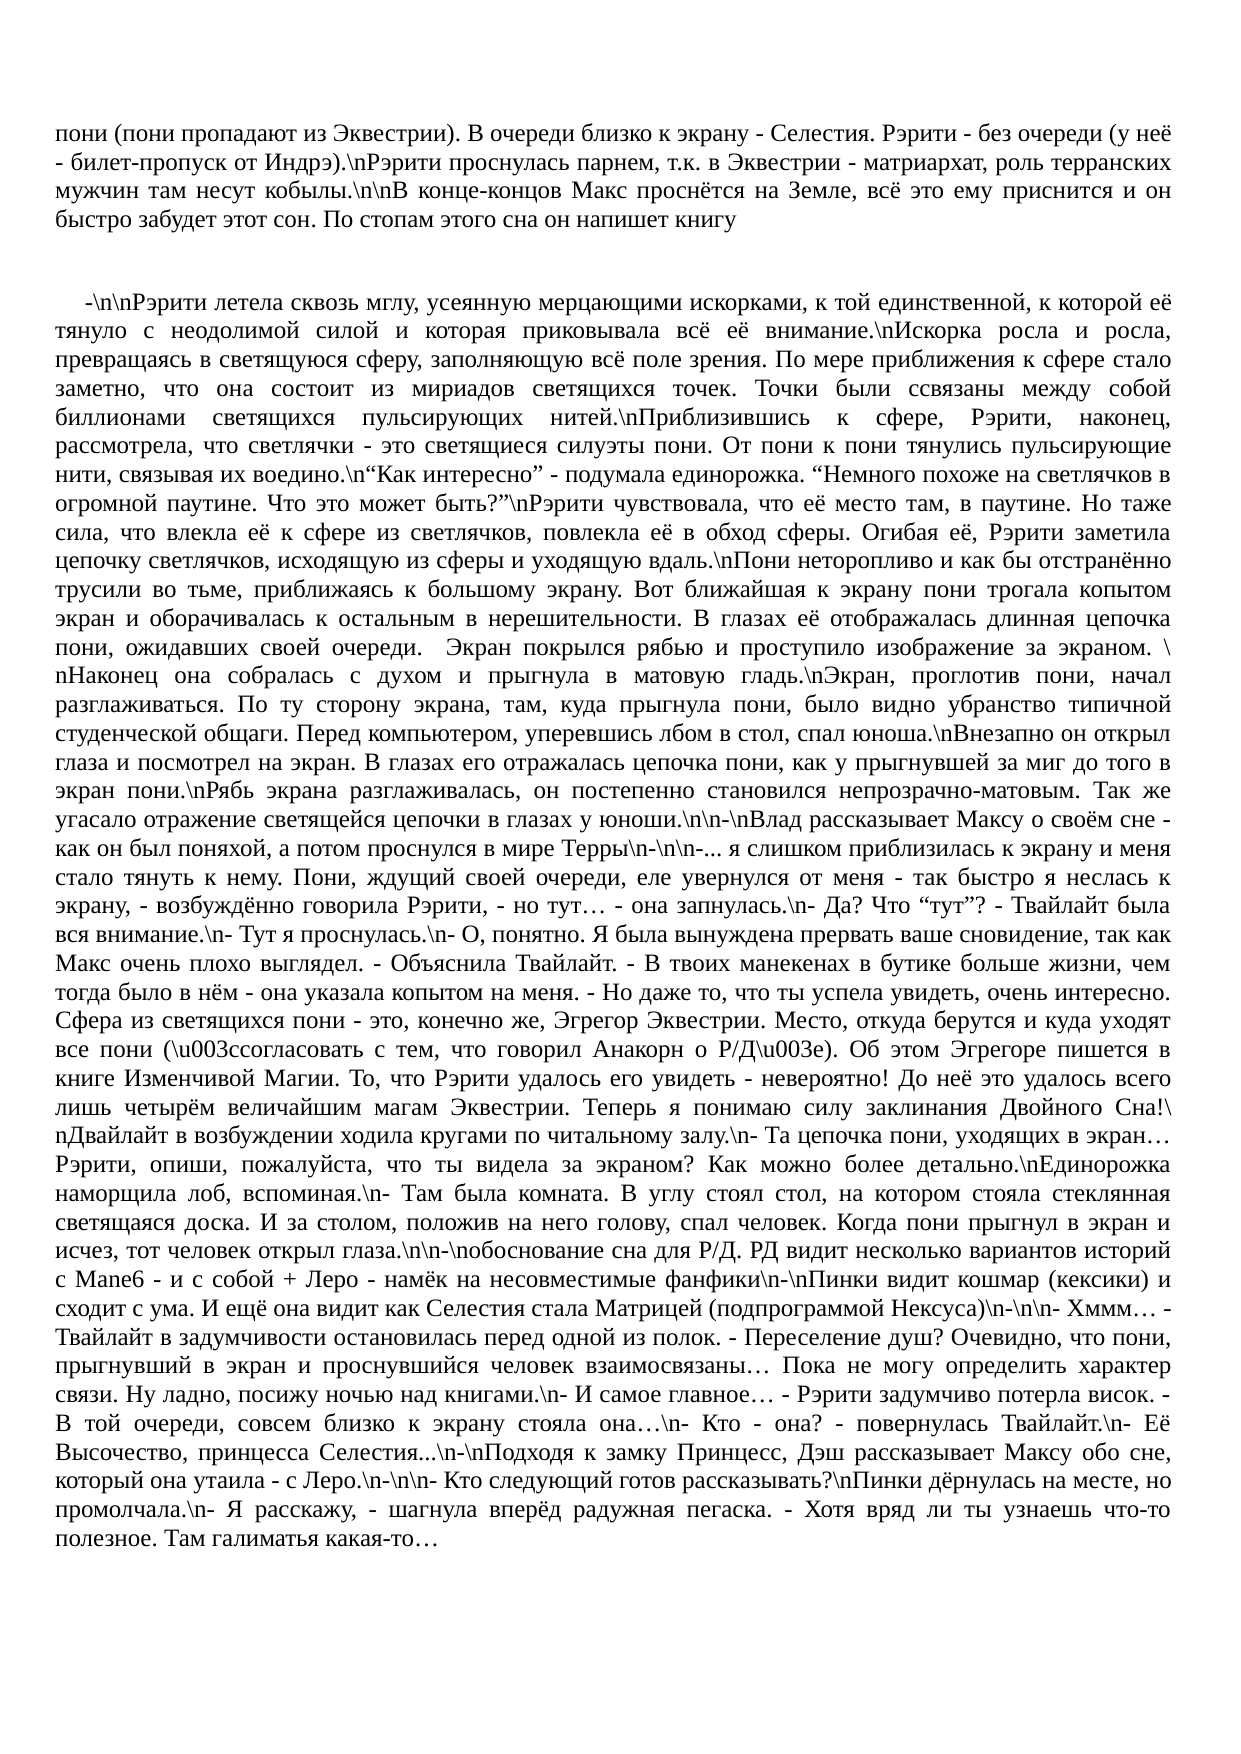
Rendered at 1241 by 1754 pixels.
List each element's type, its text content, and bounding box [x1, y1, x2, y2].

text пони (пони пропадают из Эквестрии). В очереди близко к экрану - Селестия. Рэрити - без очереди (у неё - билет-пропуск от Индрэ).\nРэрити проснулась парнем, т.к. в Эквестрии - матриархат, роль терранских мужчин там несут кобылы.\n\nВ конце-концов Макс проснётся на Земле, всё это ему приснится и он быстро забудет этот сон. По стопам этого сна он напишет книгу [55, 118, 1172, 233]
text -\n\nРэрити летела сквозь мглу, усеянную мерцающими искорками, к той единственной, к которой её тянуло с неодолимой силой и которая приковывала всё её внимание.\nИскорка росла и росла, превращаясь в светящуюся сферу, заполняющую всё поле зрения. По мере приближения к сфере стало заметно, что она состоит из мириадов светящихся точек. Точки были ссвязаны между собой биллионами светящихся пульсирующих нитей.\nПриблизившись к сфере, Рэрити, наконец, рассмотрела, что светлячки - это светящиеся силуэты пони. От пони к пони тянулись пульсирующие нити, связывая их воедино.\n“Как интересно” - подумала единорожка. “Немного похоже на светлячков в огромной паутине. Что это может быть?”\nРэрити чувствовала, что её место там, в паутине. Но таже сила, что влекла её к сфере из светлячков, повлекла её в обход сферы. Огибая её, Рэрити заметила цепочку светлячков, исходящую из сферы и уходящую вдаль.\nПони неторопливо и как бы отстранённо трусили во тьме, приближаясь к большому экрану. Вот ближайшая к экрану пони трогала копытом экран и оборачивалась к остальным в нерешительности. В глазах её отображалась длинная цепочка пони, ожидавших своей очереди. Экран покрылся рябью и проступило изображение за экраном. \nНаконец она собралась с духом и прыгнула в матовую гладь.\nЭкран, проглотив пони, начал разглаживаться. По ту сторону экрана, там, куда прыгнула пони, было видно убранство типичной студенческой общаги. Перед компьютером, уперевшись лбом в стол, спал юноша.\nВнезапно он открыл глаза и посмотрел на экран. В глазах его отражалась цепочка пони, как у прыгнувшей за миг до того в экран пони.\nРябь экрана разглаживалась, он постепенно становился непрозрачно-матовым. Так же угасало отражение светящейся цепочки в глазах у юноши.\n\n-\nВлад рассказывает Максу о своём сне - как он был поняхой, а потом проснулся в мире Терры\n-\n\n-... я слишком приблизилась к экрану и меня стало тянуть к нему. Пони, ждущий своей очереди, еле увернулся от меня - так быстро я неслась к экрану, - возбуждённо говорила Рэрити, - но тут… - она запнулась.\n- Да? Что “тут”? - Твайлайт была вся внимание.\n- Тут я проснулась.\n- О, понятно. Я была вынуждена прервать ваше сновидение, так как Макс очень плохо выглядел. - Объяснила Твайлайт. - В твоих манекенах в бутике больше жизни, чем тогда было в нём - она указала копытом на меня. - Но даже то, что ты успела увидеть, очень интересно. Сфера из светящихся пони - это, конечно же, Эгрегор Эквестрии. Место, откуда берутся и куда уходят все пони (\u003cсогласовать с тем, что говорил Анакорн о Р/Д\u003e). Об этом Эгрегоре пишется в книге Изменчивой Магии. То, что Рэрити удалось его увидеть - невероятно! До неё это удалось всего лишь четырём величайшим магам Эквестрии. Теперь я понимаю силу заклинания Двойного Сна!\nДвайлайт в возбуждении ходила кругами по читальному залу.\n- Та цепочка пони, уходящих в экран… Рэрити, опиши, пожалуйста, что ты видела за экраном? Как можно более детально.\nЕдинорожка наморщила лоб, вспоминая.\n- Там была комната. В углу стоял стол, на котором стояла стеклянная светящаяся доска. И за столом, положив на него голову, спал человек. Когда пони прыгнул в экран и исчез, тот человек открыл глаза.\n\n-\nобоснование сна для Р/Д. РД видит несколько вариантов историй с Mane6 - и с собой + Леро - намёк на несовместимые фанфики\n-\nПинки видит кошмар (кексики) и сходит с ума. И ещё она видит как Селестия стала Матрицей (подпрограммой Нексуса)\n-\n\n- Хммм… - Твайлайт в задумчивости остановилась перед одной из полок. - Переселение душ? Очевидно, что пони, прыгнувший в экран и проснувшийся человек взаимосвязаны… Пока не могу определить характер связи. Ну ладно, посижу ночью над книгами.\n- И самое главное… - Рэрити задумчиво потерла висок. - В той очереди, совсем близко к экрану стояла она…\n- Кто - она? - повернулась Твайлайт.\n- Её Высочество, принцесса Селестия...\n-\nПодходя к замку Принцесс, Дэш рассказывает Максу обо сне, который она утаила - с Леро.\n-\n\n- Кто следующий готов рассказывать?\nПинки дёрнулась на месте, но промолчала.\n- Я расскажу, - шагнула вперёд радужная пегаска. - Хотя вряд ли ты узнаешь что-то полезное. Там галиматья какая-то… [55, 287, 1172, 1552]
